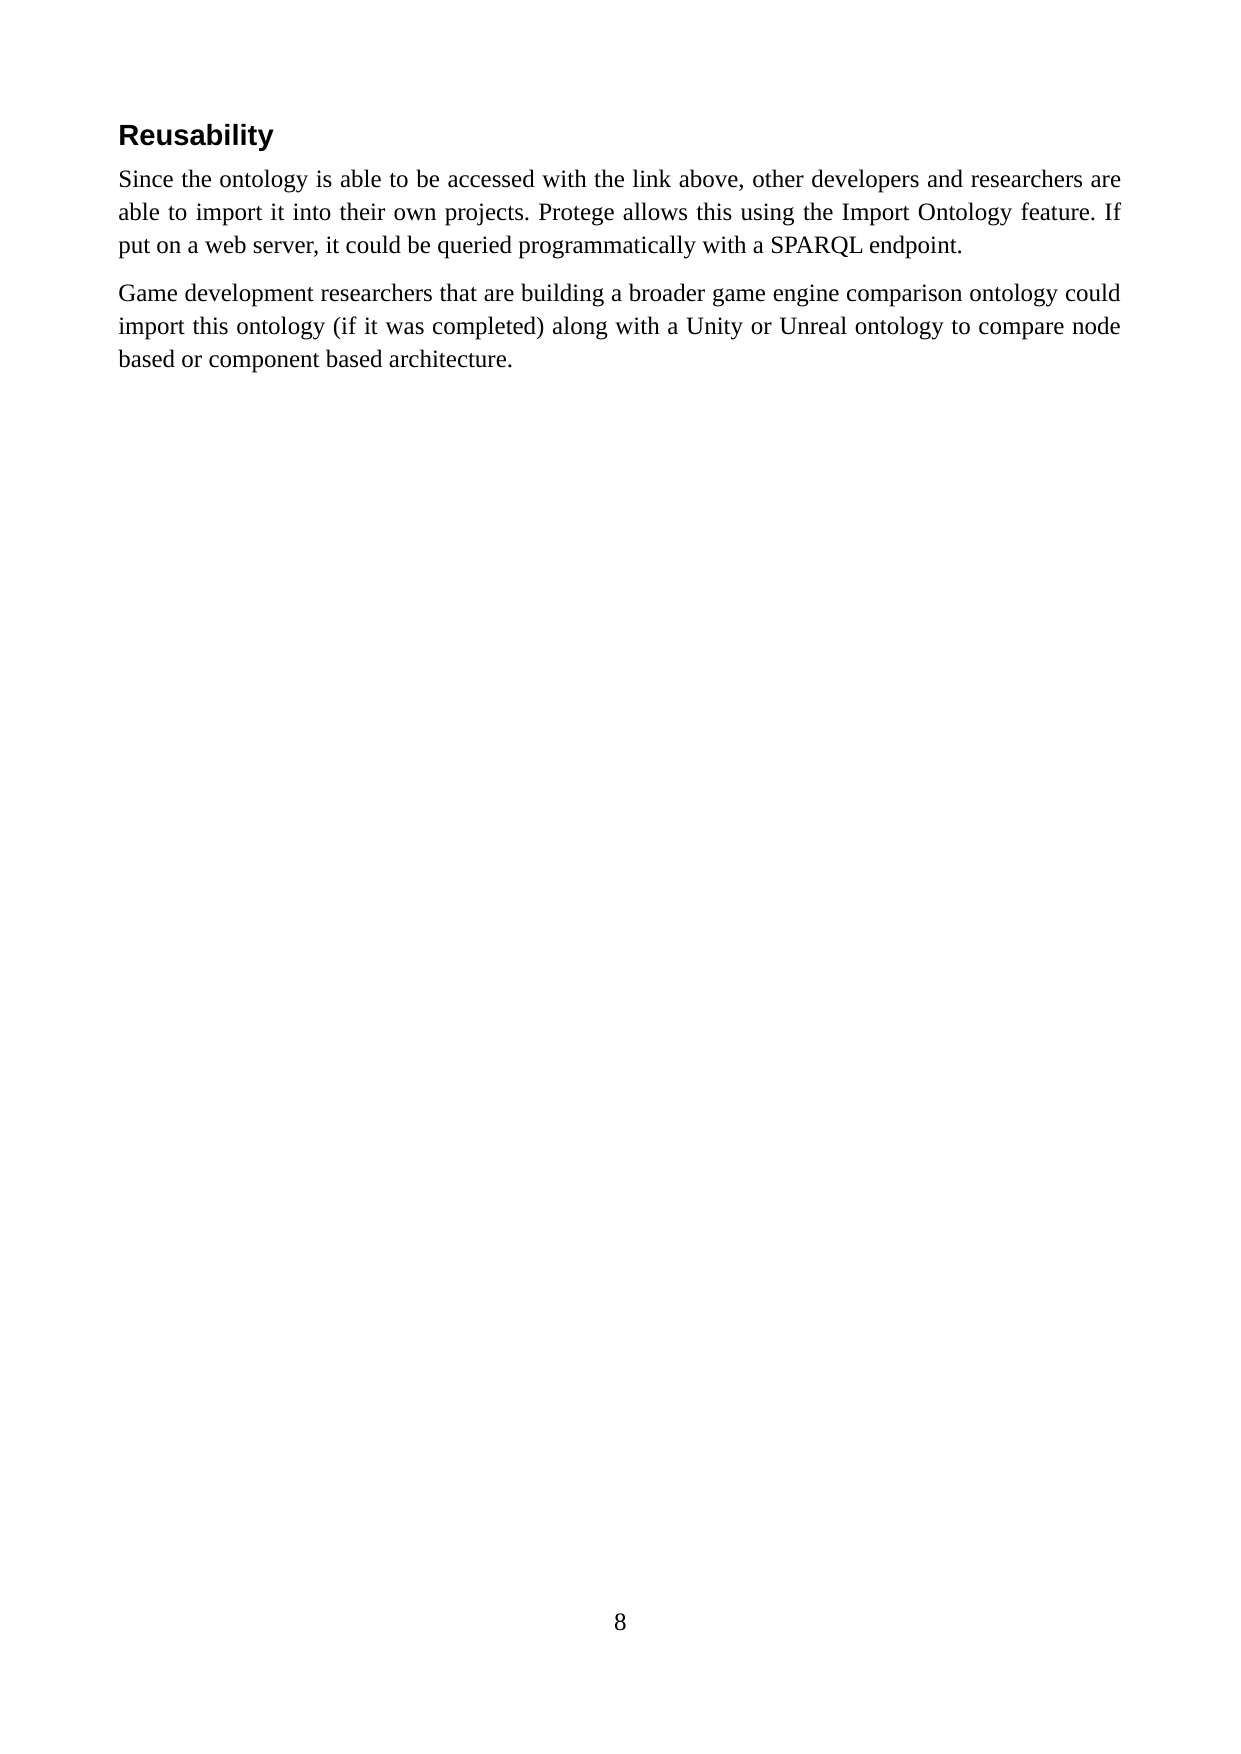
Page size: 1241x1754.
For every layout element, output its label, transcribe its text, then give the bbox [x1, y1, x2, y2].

text Game development researchers that are building a broader game engine comparison ontology could import this ontology (if it was completed) along with a Unity or Unreal ontology to compare node based or component based architecture. [118, 278, 1122, 373]
subtitle Reusability [118, 118, 1122, 152]
text Since the ontology is able to be accessed with the link above, other developers and researchers are able to import it into their own projects. Protege allows this using the Import Ontology feature. If put on a web server, it could be queried programmatically with a SPARQL endpoint. [118, 164, 1122, 259]
